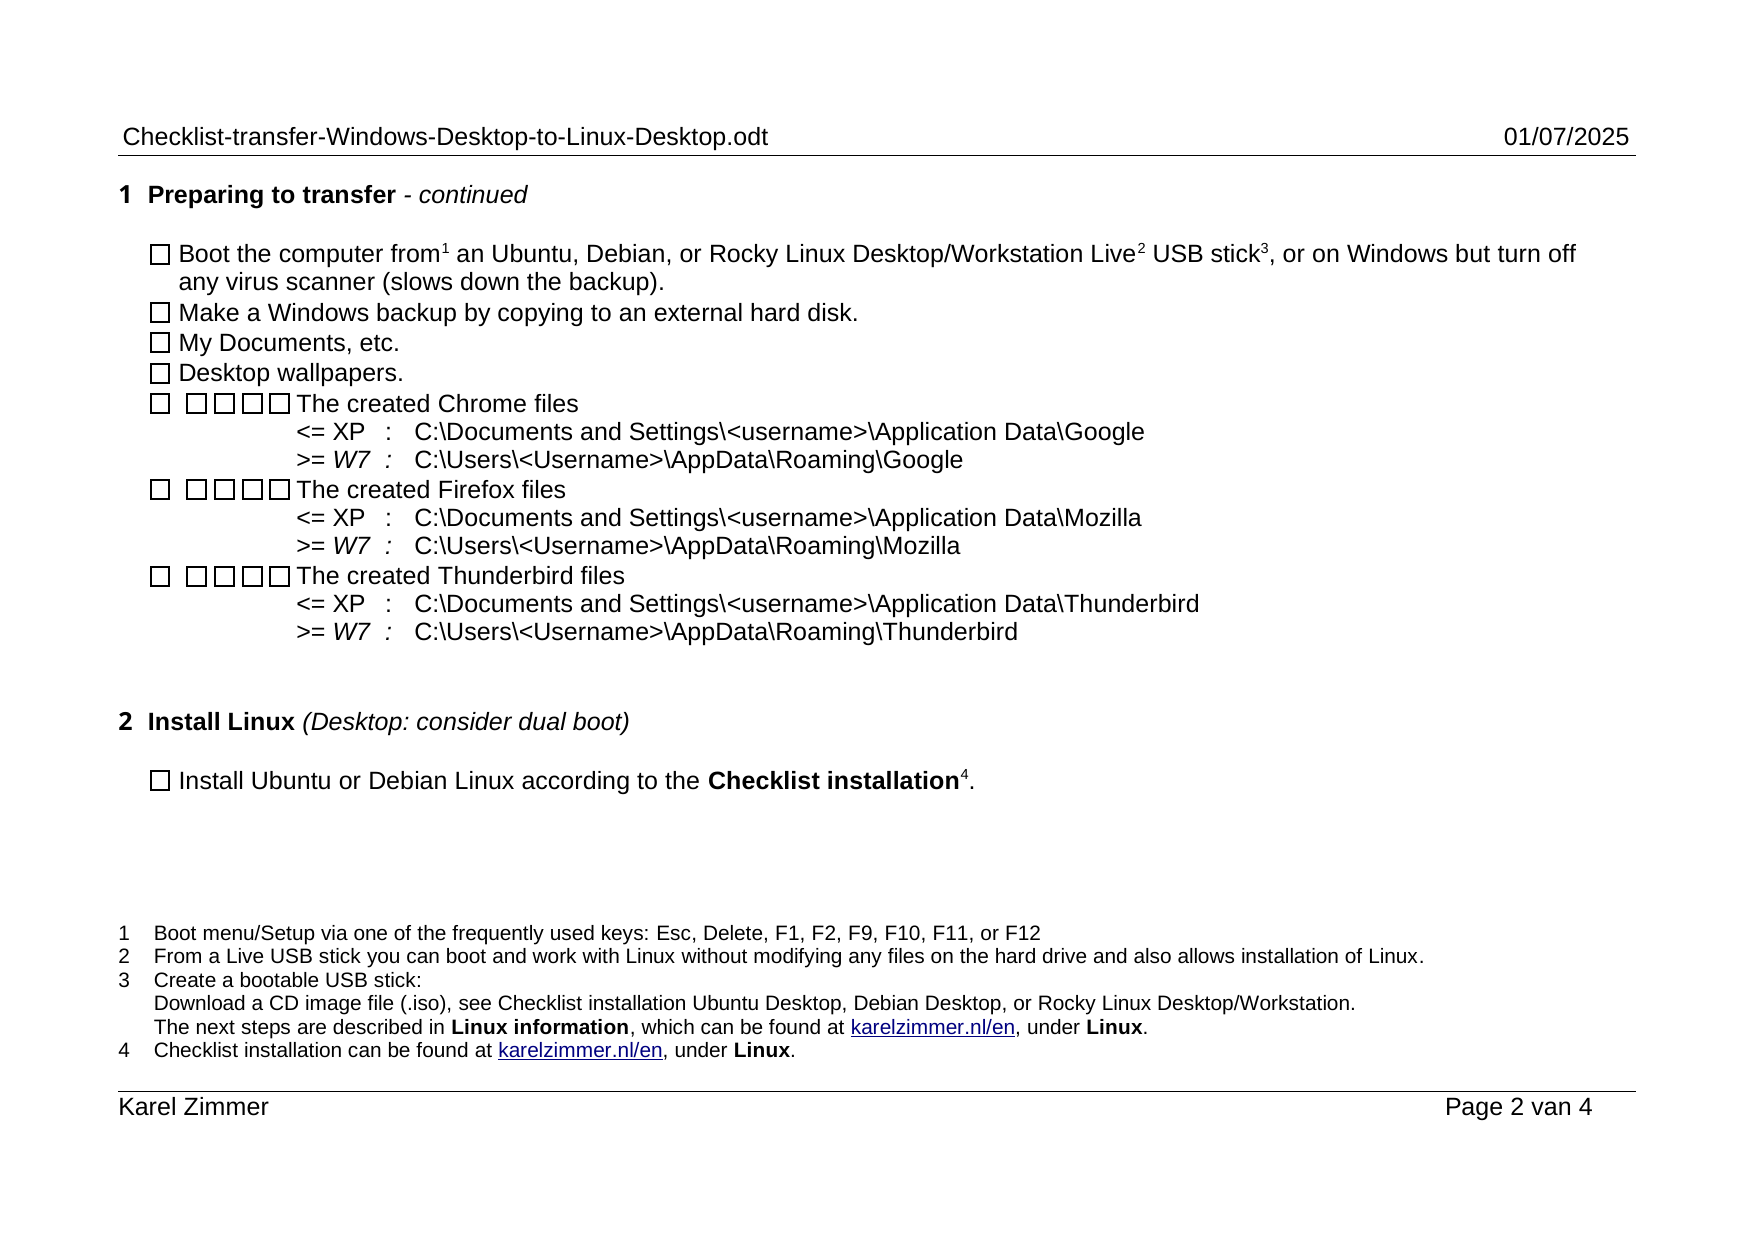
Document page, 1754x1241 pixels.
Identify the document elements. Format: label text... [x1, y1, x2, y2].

list Preparing to transfer - continued [118, 177, 1636, 211]
table_header Boot the computer from an Ubuntu, Debian, or Rocky Linux Desktop/Workstation Live USB stick, or on Windows but turn off any virus scanner (slows down the backup). [177, 239, 1617, 297]
table_cell [141, 388, 177, 475]
table_cell [141, 298, 177, 328]
table_header Install Ubuntu or Debian Linux according to the Checklist installation. [177, 765, 1617, 796]
list Install Linux (Desktop: consider dual boot) [118, 703, 1636, 737]
table_header [141, 239, 177, 297]
table_cell Make a Windows backup by copying to an external hard disk. [177, 298, 1617, 328]
table_cell [141, 328, 177, 358]
table_cell [141, 358, 177, 388]
table_header [141, 765, 177, 796]
table_cell The created Thunderbird files <= XP : C:\Documents and Settings\<username>\Application Data\Thunderbird >= W7 : C:\Users\<Username>\AppData\Roaming\Thunderbird [177, 561, 1617, 647]
table_cell The created Firefox files <= XP : C:\Documents and Settings\<username>\Application Data\Mozilla >= W7 : C:\Users\<Username>\AppData\Roaming\Mozilla [177, 475, 1617, 561]
table_cell [141, 475, 177, 561]
table_cell My Documents, etc. [177, 328, 1617, 358]
table_cell Desktop wallpapers. [177, 358, 1617, 388]
table_cell The created Chrome files <= XP : C:\Documents and Settings\<username>\Application Data\Google >= W7 : C:\Users\<Username>\AppData\Roaming\Google [177, 388, 1617, 475]
table_cell [141, 561, 177, 647]
